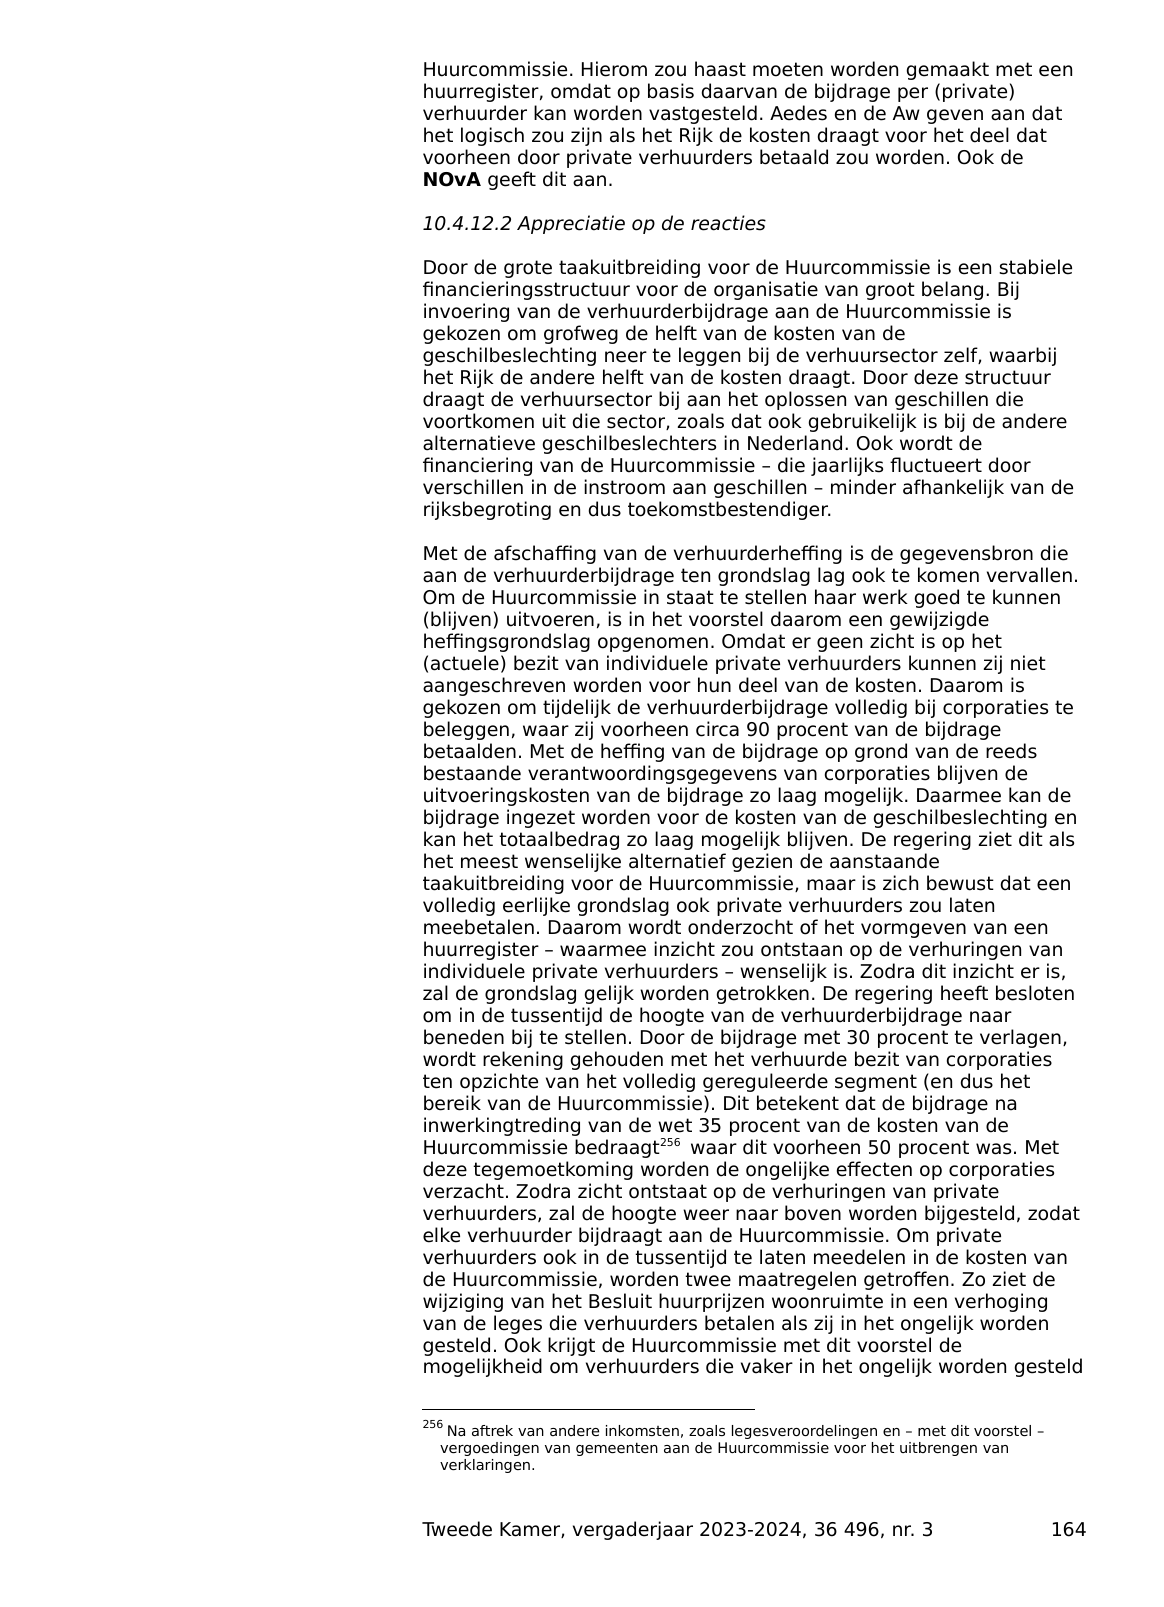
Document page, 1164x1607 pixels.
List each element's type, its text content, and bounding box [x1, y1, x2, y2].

text Door de grote taakuitbreiding voor de Huurcommissie is een stabiele financieringsstructuur voor de organisatie van groot belang. Bij invoering van de verhuurderbijdrage aan de Huurcommissie is gekozen om grofweg de helft van de kosten van de geschilbeslechting neer te leggen bij de verhuursector zelf, waarbij het Rijk de andere helft van de kosten draagt. Door deze structuur draagt de verhuursector bij aan het oplossen van geschillen die voortkomen uit die sector, zoals dat ook gebruikelijk is bij de andere alternatieve geschilbeslechters in Nederland. Ook wordt de financiering van de Huurcommissie – die jaarlijks fluctueert door verschillen in de instroom aan geschillen – minder afhankelijk van de rijksbegroting en dus toekomstbestendiger. [422, 257, 1087, 521]
subtitle 10.4.12.2 Appreciatie op de reacties [422, 213, 1087, 235]
text Na aftrek van andere inkomsten, zoals legesveroordelingen en – met dit voorstel – vergoedingen van gemeenten aan de Huurcommissie voor het uitbrengen van verklaringen. [422, 1418, 1087, 1474]
text Huurcommissie. Hierom zou haast moeten worden gemaakt met een huurregister, omdat op basis daarvan de bijdrage per (private) verhuurder kan worden vastgesteld. Aedes en de Aw geven aan dat het logisch zou zijn als het Rijk de kosten draagt voor het deel dat voorheen door private verhuurders betaald zou worden. Ook de NOvA geeft dit aan. [422, 59, 1087, 191]
text Met de afschaffing van de verhuurderheffing is de gegevensbron die aan de verhuurderbijdrage ten grondslag lag ook te komen vervallen. Om de Huurcommissie in staat te stellen haar werk goed te kunnen (blijven) uitvoeren, is in het voorstel daarom een gewijzigde heffingsgrondslag opgenomen. Omdat er geen zicht is op het (actuele) bezit van individuele private verhuurders kunnen zij niet aangeschreven worden voor hun deel van de kosten. Daarom is gekozen om tijdelijk de verhuurderbijdrage volledig bij corporaties te beleggen, waar zij voorheen circa 90 procent van de bijdrage betaalden. Met de heffing van de bijdrage op grond van de reeds bestaande verantwoordingsgegevens van corporaties blijven de uitvoeringskosten van de bijdrage zo laag mogelijk. Daarmee kan de bijdrage ingezet worden voor de kosten van de geschilbeslechting en kan het totaalbedrag zo laag mogelijk blijven. De regering ziet dit als het meest wenselijke alternatief gezien de aanstaande taakuitbreiding voor de Huurcommissie, maar is zich bewust dat een volledig eerlijke grondslag ook private verhuurders zou laten meebetalen. Daarom wordt onderzocht of het vormgeven van een huurregister – waarmee inzicht zou ontstaan op de verhuringen van individuele private verhuurders – wenselijk is. Zodra dit inzicht er is, zal de grondslag gelijk worden getrokken. De regering heeft besloten om in de tussentijd de hoogte van de verhuurderbijdrage naar beneden bij te stellen. Door de bijdrage met 30 procent te verlagen, wordt rekening gehouden met het verhuurde bezit van corporaties ten opzichte van het volledig gereguleerde segment (en dus het bereik van de Huurcommissie). Dit betekent dat de bijdrage na inwerkingtreding van de wet 35 procent van de kosten van de Huurcommissie bedraagt waar dit voorheen 50 procent was. Met deze tegemoetkoming worden de ongelijke effecten op corporaties verzacht. Zodra zicht ontstaat op de verhuringen van private verhuurders, zal de hoogte weer naar boven worden bijgesteld, zodat elke verhuurder bijdraagt aan de Huurcommissie. Om private verhuurders ook in de tussentijd te laten meedelen in de kosten van de Huurcommissie, worden twee maatregelen getroffen. Zo ziet de wijziging van het Besluit huurprijzen woonruimte in een verhoging van de leges die verhuurders betalen als zij in het ongelijk worden gesteld. Ook krijgt de Huurcommissie met dit voorstel de mogelijkheid om verhuurders die vaker in het ongelijk worden gesteld [422, 543, 1087, 1378]
